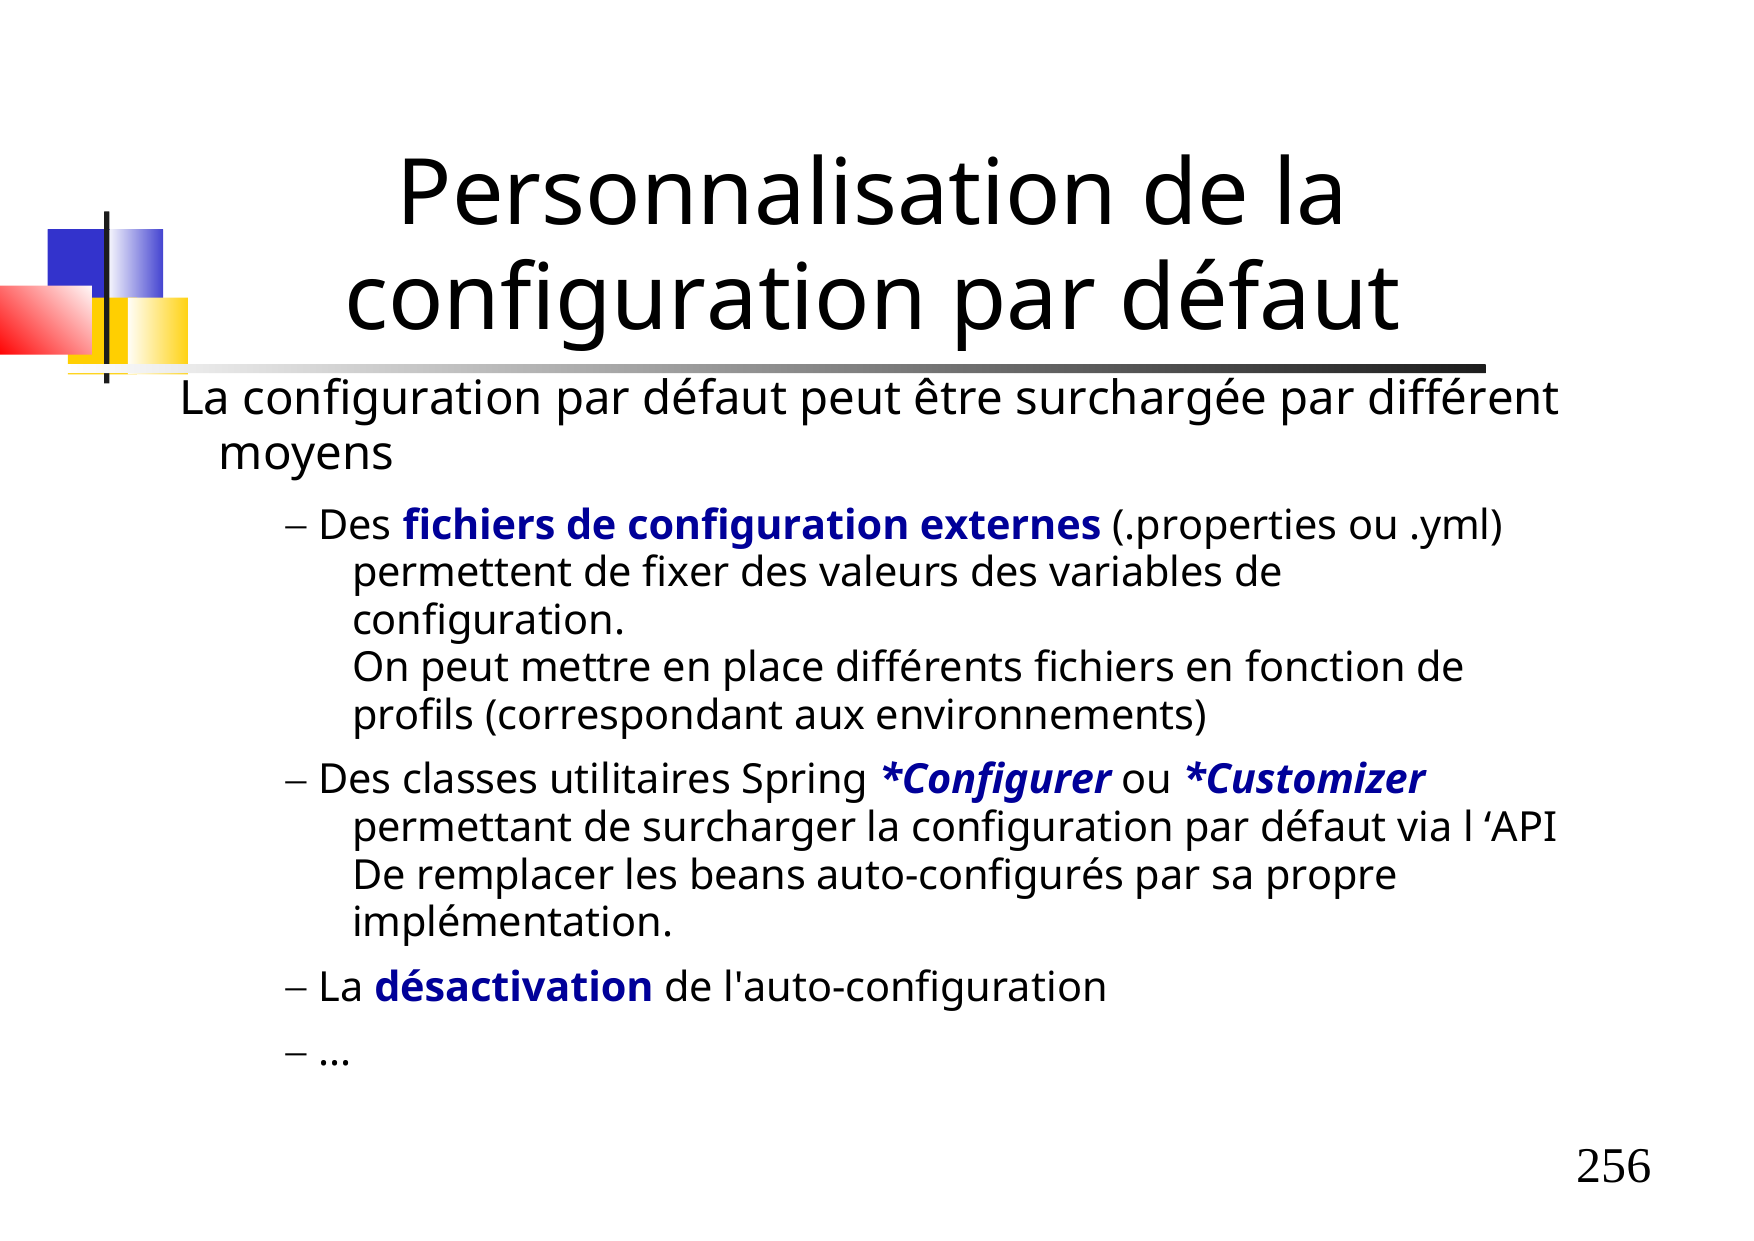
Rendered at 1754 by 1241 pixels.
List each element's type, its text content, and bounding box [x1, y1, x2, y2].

title Personnalisation de la configuration par défaut [179, 139, 1567, 351]
list La configuration par défaut peut être surchargée par différent moyens Des fichiers de configuration externes (.properties ou .yml) permettent de fixer des valeurs des variables de configuration. On peut mettre en place différents fichiers en fonction de profils (correspondant aux environnements) Des classes utilitaires Spring *Configurer ou *Customizer permettant de surcharger la configuration par défaut via l ‘API De remplacer les beans auto-configurés par sa propre implémentation. La désactivation de l'auto-configuration ... [179, 371, 1567, 1091]
